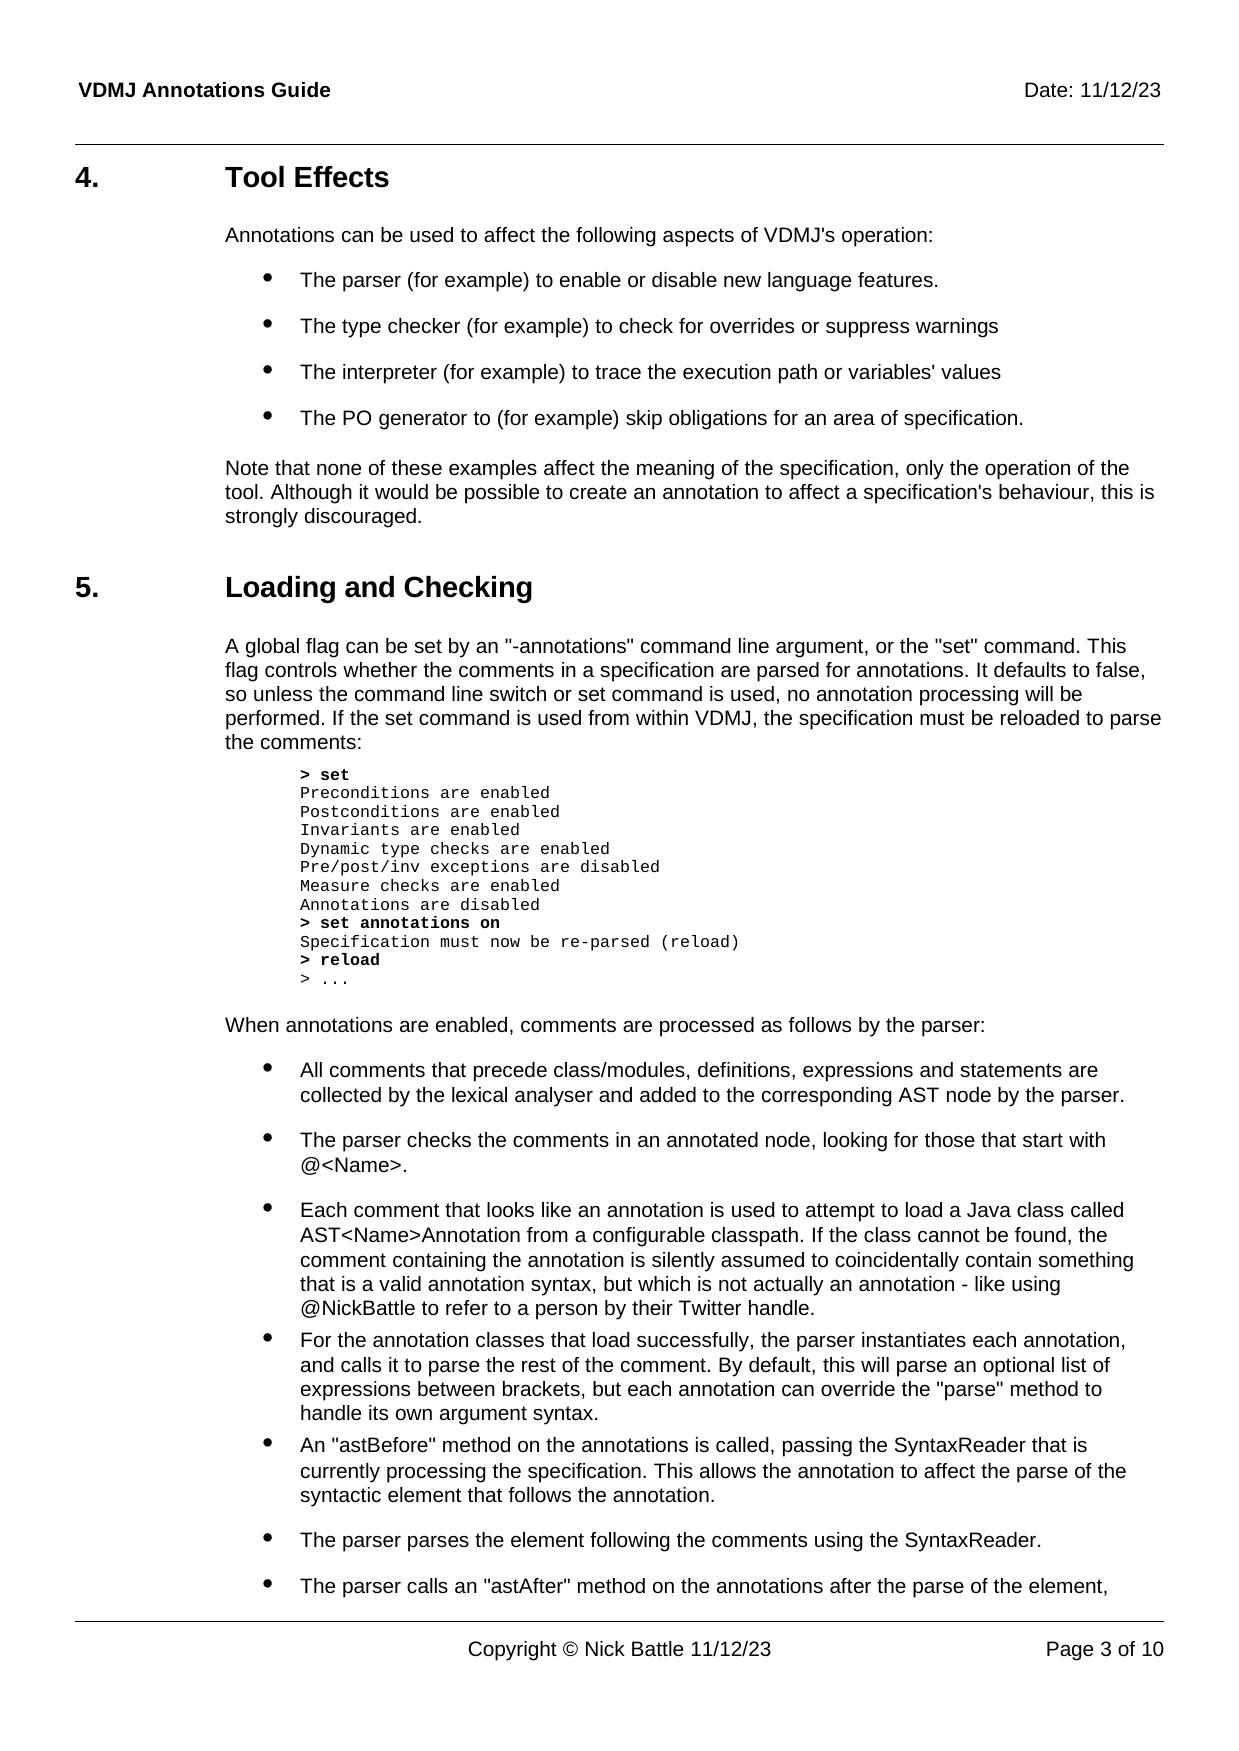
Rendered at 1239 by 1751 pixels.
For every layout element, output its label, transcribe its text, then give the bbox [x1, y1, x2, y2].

list The parser parses the element following the comments using the SyntaxReader. [262, 1519, 1164, 1553]
text Postconditions are enabled [300, 804, 1164, 822]
list For the annotation classes that load successfully, the parser instantiates each annotation, and calls it to parse the rest of the comment. By default, this will parse an optional list of expressions between brackets, but each annotation can override the "parse" method to handle its own argument syntax. [262, 1320, 1164, 1425]
text A global flag can be set by an "-annotations" command line argument, or the "set" command. This flag controls whether the comments in a specification are parsed for annotations. It defaults to false, so unless the command line switch or set command is used, no annotation processing will be performed. If the set command is used from within VDMJ, the specification must be reloaded to parse the comments: [225, 634, 1164, 754]
text > set annotations on [300, 915, 1164, 933]
list The parser checks the comments in an annotated node, looking for those that start with @<Name>. [262, 1120, 1164, 1177]
list The parser calls an "astAfter" method on the annotations after the parse of the element, [262, 1566, 1164, 1599]
list Each comment that looks like an annotation is used to attempt to load a Java class called AST<Name>Annotation from a configurable classpath. If the class cannot be found, the comment containing the annotation is silently assumed to coincidentally contain something that is a valid annotation syntax, but which is not actually an annotation - like using @NickBattle to refer to a person by their Twitter handle. [262, 1190, 1164, 1320]
list The interpreter (for example) to trace the execution path or variables' values [262, 352, 1164, 385]
text Invariants are enabled [300, 822, 1164, 841]
subtitle Tool Effects [75, 160, 1164, 193]
list The parser (for example) to enable or disable new language features. [262, 260, 1164, 293]
text Preconditions are enabled [300, 785, 1164, 804]
text Dynamic type checks are enabled [300, 841, 1164, 859]
text Specification must now be re-parsed (reload) [300, 933, 1164, 952]
text Measure checks are enabled [300, 878, 1164, 896]
text When annotations are enabled, comments are processed as follows by the parser: [225, 1013, 1164, 1037]
text > reload [300, 952, 1164, 971]
list The type checker (for example) to check for overrides or suppress warnings [262, 306, 1164, 339]
subtitle Loading and Checking [75, 570, 1164, 604]
list An "astBefore" method on the annotations is called, passing the SyntaxReader that is currently processing the specification. This allows the annotation to affect the parse of the syntactic element that follows the annotation. [262, 1425, 1164, 1507]
list The PO generator to (for example) skip obligations for an area of specification. [262, 398, 1164, 431]
text > ... [300, 971, 1164, 989]
text Annotations can be used to affect the following aspects of VDMJ's operation: [225, 223, 1164, 247]
text > set [300, 767, 1164, 785]
text Note that none of these examples affect the meaning of the specification, only the operation of the tool. Although it would be possible to create an annotation to affect a specification's behaviour, this is strongly discouraged. [225, 456, 1164, 528]
list All comments that precede class/modules, definitions, expressions and statements are collected by the lexical analyser and added to the corresponding AST node by the parser. [262, 1050, 1164, 1107]
text Pre/post/inv exceptions are disabled [300, 859, 1164, 878]
text Annotations are disabled [300, 896, 1164, 915]
